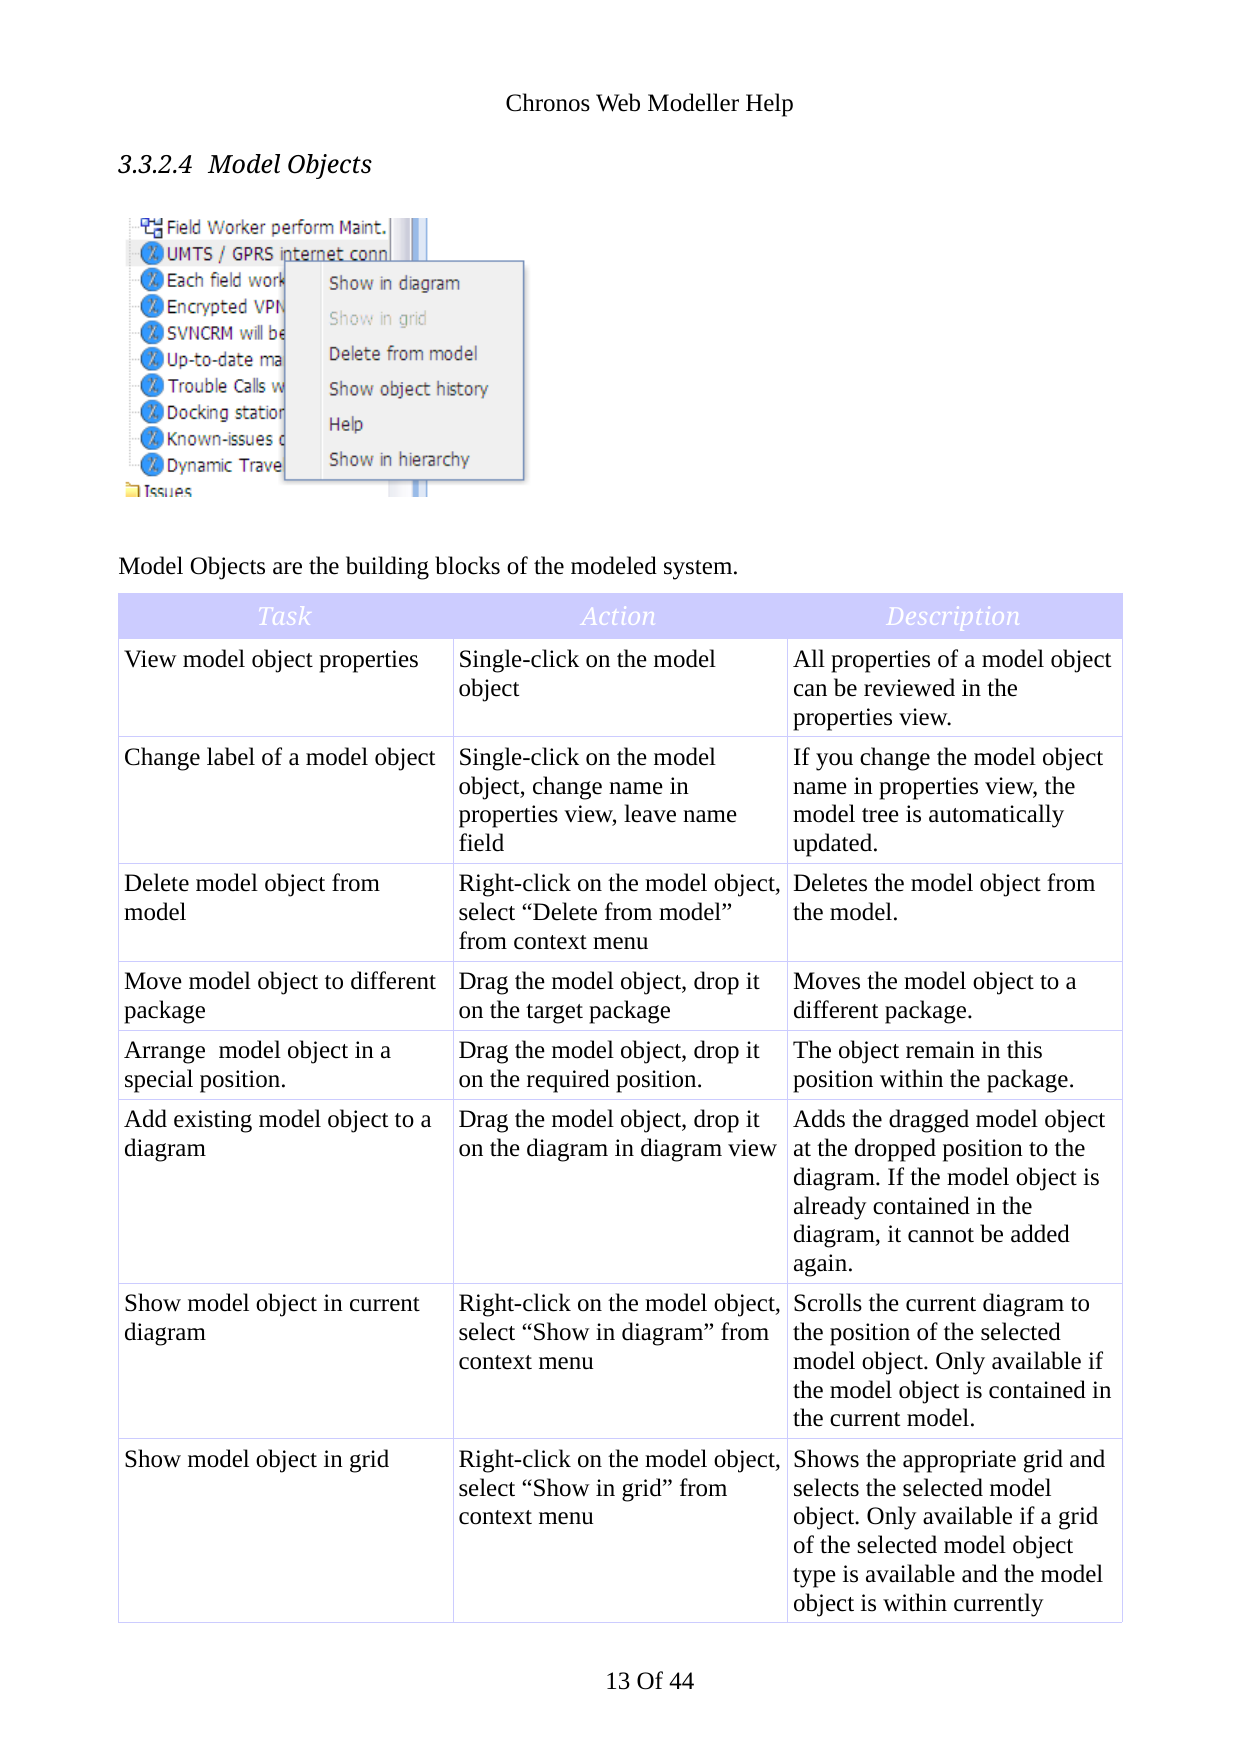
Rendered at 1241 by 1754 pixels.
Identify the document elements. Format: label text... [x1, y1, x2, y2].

table_cell Arrange model object in a special position. [119, 1031, 453, 1099]
table_cell Move model object to different package [119, 962, 453, 1029]
table_cell Moves the model object to a different package. [788, 962, 1122, 1029]
table_cell Show model object in grid [119, 1439, 453, 1622]
table_cell Drag the model object, drop it on the required position. [454, 1031, 787, 1099]
table_header Action [454, 594, 787, 638]
table_cell Drag the model object, drop it on the diagram in diagram view [454, 1100, 787, 1283]
table_header Task [119, 594, 453, 638]
table_cell Right-click on the model object, select “Show in grid” from context menu [454, 1439, 787, 1622]
table_cell Single-click on the model object [454, 639, 787, 736]
table_cell View model object properties [119, 639, 453, 736]
table_cell Change label of a model object [119, 737, 453, 863]
table_header Description [788, 594, 1122, 638]
table_cell Single-click on the model object, change name in properties view, leave name field [454, 737, 787, 863]
table_cell The object remain in this position within the package. [788, 1031, 1122, 1099]
table_cell Add existing model object to a diagram [119, 1100, 453, 1283]
table_cell If you change the model object name in properties view, the model tree is automatically updated. [788, 737, 1122, 863]
table_cell Show model object in current diagram [119, 1284, 453, 1438]
table_cell Adds the dragged model object at the dropped position to the diagram. If the model object is already contained in the diagram, it cannot be added again. [788, 1100, 1122, 1283]
table_cell Right-click on the model object, select “Delete from model” from context menu [454, 864, 787, 961]
table_cell Deletes the model object from the model. [788, 864, 1122, 961]
subtitle Model Objects [118, 146, 1181, 181]
text Model Objects are the building blocks of the modeled system. [118, 551, 1181, 580]
table_cell Scrolls the current diagram to the position of the selected model object. Only available if the model object is contained in the current model. [788, 1284, 1122, 1438]
table_cell Delete model object from model [119, 864, 453, 961]
table_cell Shows the appropriate grid and selects the selected model object. Only available if a grid of the selected model object type is available and the model object is within currently [788, 1439, 1122, 1622]
table_cell All properties of a model object can be reviewed in the properties view. [788, 639, 1122, 736]
table_cell Drag the model object, drop it on the target package [454, 962, 787, 1029]
table_cell Right-click on the model object, select “Show in diagram” from context menu [454, 1284, 787, 1438]
